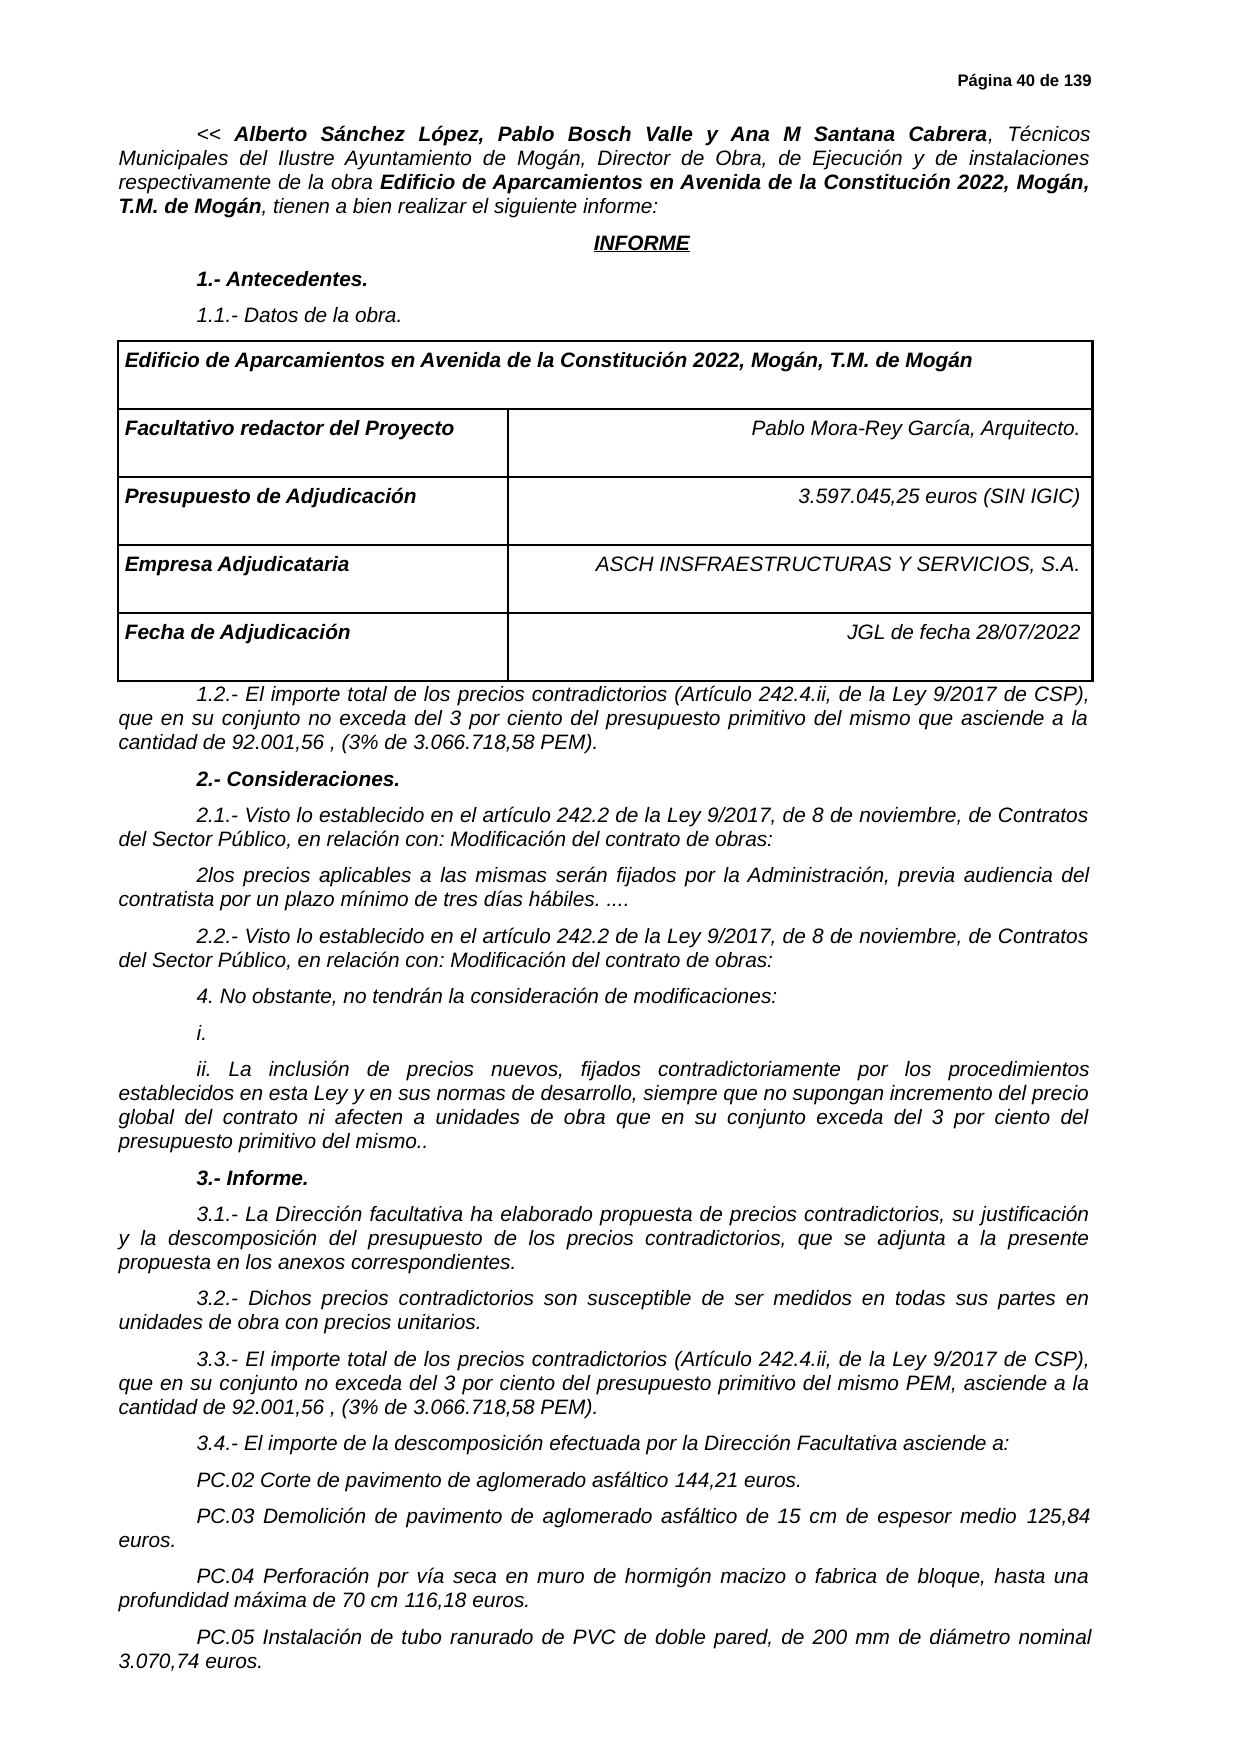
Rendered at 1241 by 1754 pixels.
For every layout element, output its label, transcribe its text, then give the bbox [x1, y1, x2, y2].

table_cell JGL de fecha 28/07/2022 [509, 614, 1091, 680]
text 2los precios aplicables a las mismas serán fijados por la Administración, previa audiencia del contratista por un plazo mínimo de tres días hábiles. .... [118, 863, 1092, 911]
table_cell Facultativo redactor del Proyecto [119, 410, 507, 476]
text 2.2.- Visto lo establecido en el artículo 242.2 de la Ley 9/2017, de 8 de noviembre, de Contratos del Sector Público, en relación con: Modificación del contrato de obras: [118, 924, 1092, 972]
text 1.1.- Datos de la obra. [118, 303, 1092, 327]
text 4. No obstante, no tendrán la consideración de modificaciones: [118, 984, 1092, 1008]
text PC.05 Instalación de tubo ranurado de PVC de doble pared, de 200 mm de diámetro nominal 3.070,74 euros. [118, 1625, 1092, 1673]
text 2.- Consideraciones. [118, 766, 1092, 790]
text ii. La inclusión de precios nuevos, fijados contradictoriamente por los procedimientos establecidos en esta Ley y en sus normas de desarrollo, siempre que no supongan incremento del precio global del contrato ni afecten a unidades de obra que en su conjunto exceda del 3 por ciento del presupuesto primitivo del mismo.. [118, 1057, 1092, 1153]
table_cell 3.597.045,25 euros (SIN IGIC) [509, 478, 1091, 544]
table_cell Fecha de Adjudicación [119, 614, 507, 680]
text 3.4.- El importe de la descomposición efectuada por la Dirección Facultativa asciende a: [118, 1431, 1092, 1455]
table_cell Pablo Mora-Rey García, Arquitecto. [509, 410, 1091, 476]
text 2.1.- Visto lo establecido en el artículo 242.2 de la Ley 9/2017, de 8 de noviembre, de Contratos del Sector Público, en relación con: Modificación del contrato de obras: [118, 803, 1092, 851]
text 3.- Informe. [118, 1165, 1092, 1189]
text 3.3.- El importe total de los precios contradictorios (Artículo 242.4.ii, de la Ley 9/2017 de CSP), que en su conjunto no exceda del 3 por ciento del presupuesto primitivo del mismo PEM, asciende a la cantidad de 92.001,56 , (3% de 3.066.718,58 PEM). [118, 1347, 1092, 1418]
table_header Edificio de Aparcamientos en Avenida de la Constitución 2022, Mogán, T.M. de Mogán [119, 342, 1091, 408]
text i. [118, 1021, 1092, 1044]
text PC.02 Corte de pavimento de aglomerado asfáltico 144,21 euros. [118, 1467, 1092, 1491]
text << Alberto Sánchez López, Pablo Bosch Valle y Ana M Santana Cabrera, Técnicos Municipales del Ilustre Ayuntamiento de Mogán, Director de Obra, de Ejecución y de instalaciones respectivamente de la obra Edificio de Aparcamientos en Avenida de la Constitución 2022, Mogán, T.M. de Mogán, tienen a bien realizar el siguiente informe: [118, 122, 1092, 218]
text 3.1.- La Dirección facultativa ha elaborado propuesta de precios contradictorios, su justificación y la descomposición del presupuesto de los precios contradictorios, que se adjunta a la presente propuesta en los anexos correspondientes. [118, 1202, 1092, 1274]
text PC.04 Perforación por vía seca en muro de hormigón macizo o fabrica de bloque, hasta una profundidad máxima de 70 cm 116,18 euros. [118, 1564, 1092, 1612]
table_cell ASCH INSFRAESTRUCTURAS Y SERVICIOS, S.A. [509, 546, 1091, 612]
text 1.2.- El importe total de los precios contradictorios (Artículo 242.4.ii, de la Ley 9/2017 de CSP), que en su conjunto no exceda del 3 por ciento del presupuesto primitivo del mismo que asciende a la cantidad de 92.001,56 , (3% de 3.066.718,58 PEM). [118, 682, 1092, 754]
text PC.03 Demolición de pavimento de aglomerado asfáltico de 15 cm de espesor medio 125,84 euros. [118, 1504, 1092, 1552]
text INFORME [118, 230, 1092, 254]
text 1.- Antecedentes. [118, 267, 1092, 291]
text 3.2.- Dichos precios contradictorios son susceptible de ser medidos en todas sus partes en unidades de obra con precios unitarios. [118, 1286, 1092, 1334]
table_cell Presupuesto de Adjudicación [119, 478, 507, 544]
table_cell Empresa Adjudicataria [119, 546, 507, 612]
